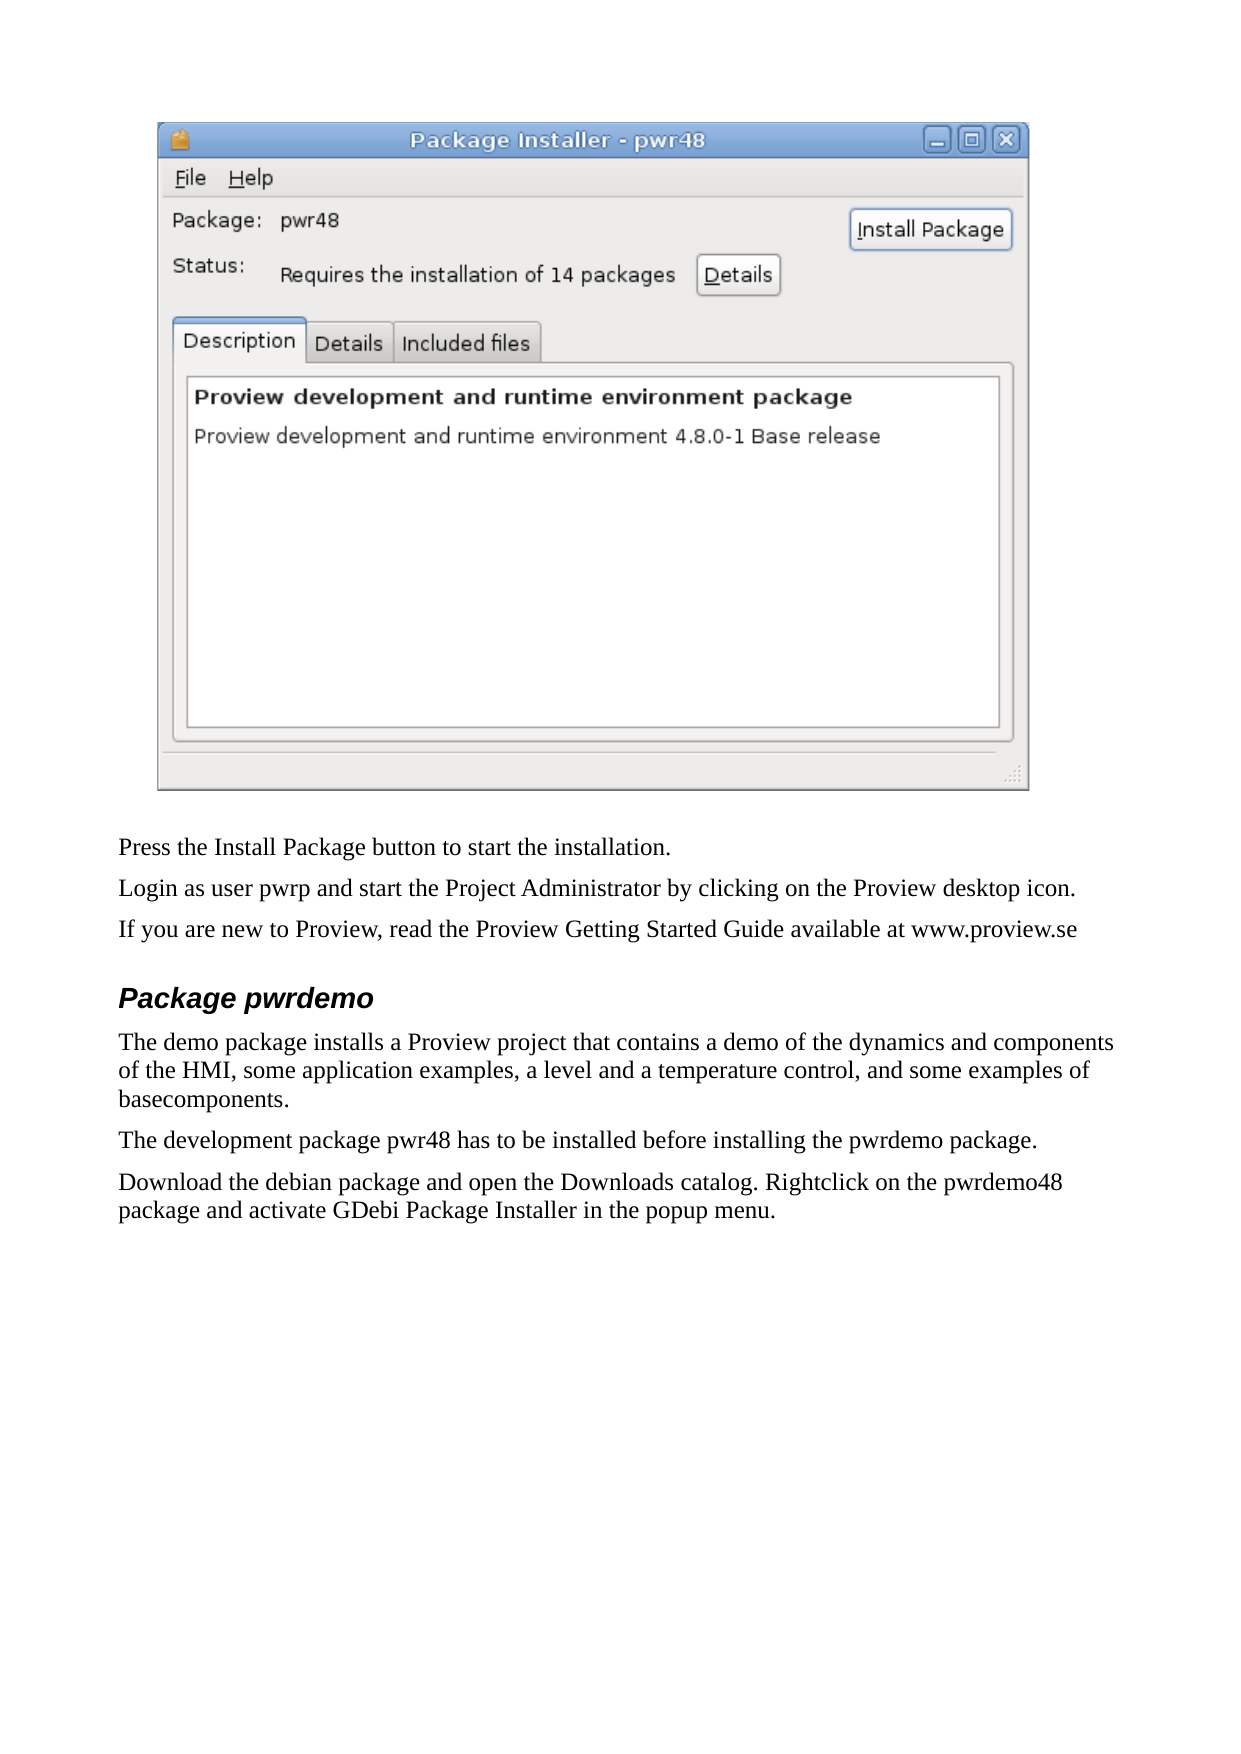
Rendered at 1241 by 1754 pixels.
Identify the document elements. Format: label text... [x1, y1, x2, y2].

text Press the Install Package button to start the installation. [118, 832, 1122, 861]
text Login as user pwrp and start the Project Administrator by clicking on the Proview desktop icon. [118, 873, 1122, 902]
subtitle Package pwrdemo [118, 981, 1122, 1014]
picture [157, 122, 1030, 791]
text The demo package installs a Proview project that contains a demo of the dynamics and components of the HMI, some application examples, a level and a temperature control, and some examples of basecomponents. [118, 1027, 1122, 1113]
text The development package pwr48 has to be installed before installing the pwrdemo package. [118, 1126, 1122, 1154]
text If you are new to Proview, read the Proview Getting Started Guide available at www.proview.se [118, 914, 1122, 943]
text Download the debian package and open the Downloads catalog. Rightclick on the pwrdemo48 package and activate GDebi Package Installer in the popup menu. [118, 1167, 1122, 1224]
